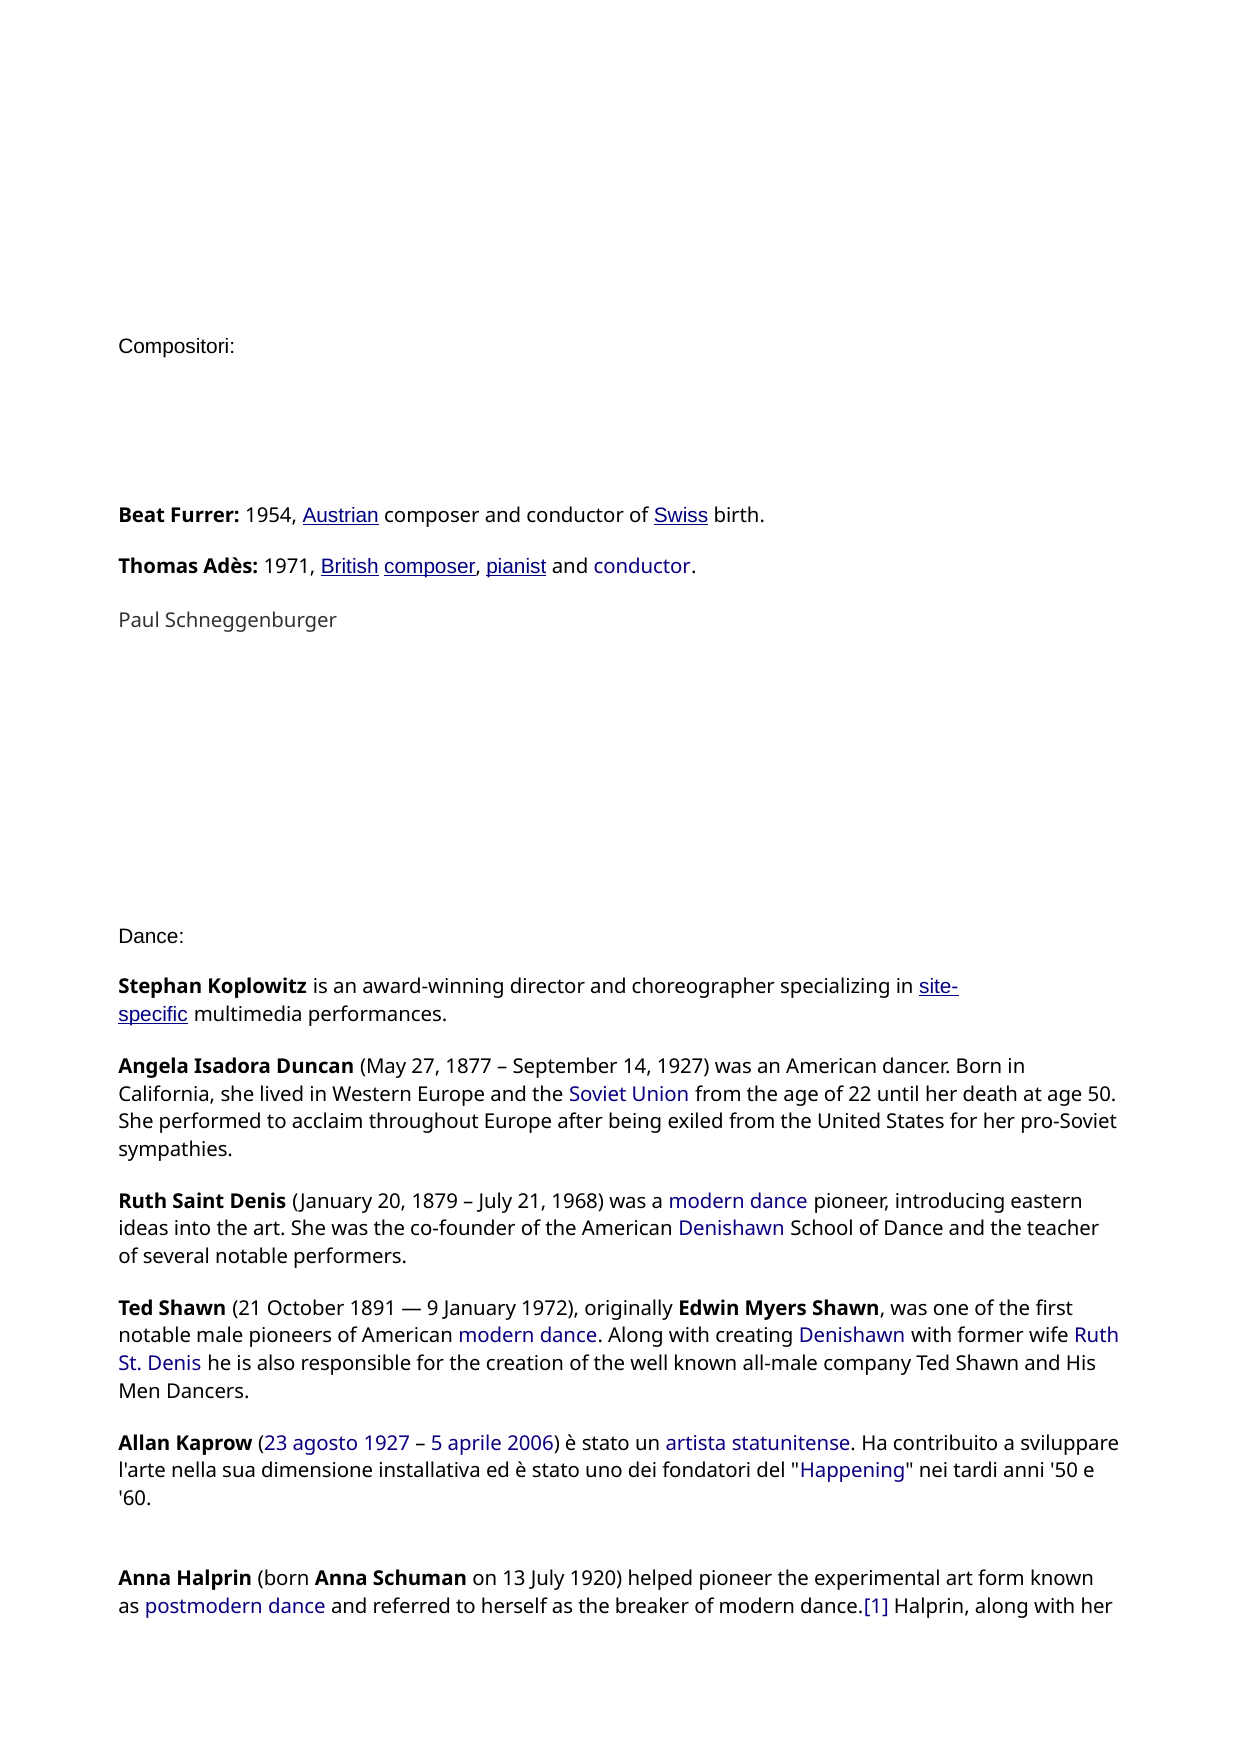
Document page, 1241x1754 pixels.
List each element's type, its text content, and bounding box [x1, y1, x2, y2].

text Beat Furrer: 1954, Austrian composer and conductor of Swiss birth. [118, 500, 1122, 528]
text Ruth Saint Denis (January 20, 1879 – July 21, 1968) was a modern dance pioneer, introducing eastern ideas into the art. She was the co-founder of the American Denishawn School of Dance and the teacher of several notable performers. [118, 1186, 1122, 1269]
text Ted Shawn (21 October 1891 — 9 January 1972), originally Edwin Myers Shawn, was one of the first notable male pioneers of American modern dance. Along with creating Denishawn with former wife Ruth St. Denis he is also responsible for the creation of the well known all-male company Ted Shawn and His Men Dancers. [118, 1293, 1122, 1404]
text Stephan Koplowitz is an award-winning director and choreographer specializing in site-specific multimedia performances. [118, 972, 1122, 1028]
text Compositori: [118, 334, 1122, 358]
text Anna Halprin (born Anna Schuman on 13 July 1920) helped pioneer the experimental art form known as postmodern dance and referred to herself as the breaker of modern dance.[1] Halprin, along with her [118, 1564, 1122, 1619]
text Dance: [118, 924, 1122, 948]
text Paul Schneggenburger [118, 604, 1122, 633]
text Thomas Adès: 1971, British composer, pianist and conductor. [118, 552, 1122, 580]
text Allan Kaprow (23 agosto 1927 – 5 aprile 2006) è stato un artista statunitense. Ha contribuito a sviluppare l'arte nella sua dimensione installativa ed è stato uno dei fondatori del "Happening" nei tardi anni '50 e '60. [118, 1428, 1122, 1511]
text Angela Isadora Duncan (May 27, 1877 – September 14, 1927) was an American dancer. Born in California, she lived in Western Europe and the Soviet Union from the age of 22 until her death at age 50. She performed to acclaim throughout Europe after being exiled from the United States for her pro-Soviet sympathies. [118, 1052, 1122, 1162]
